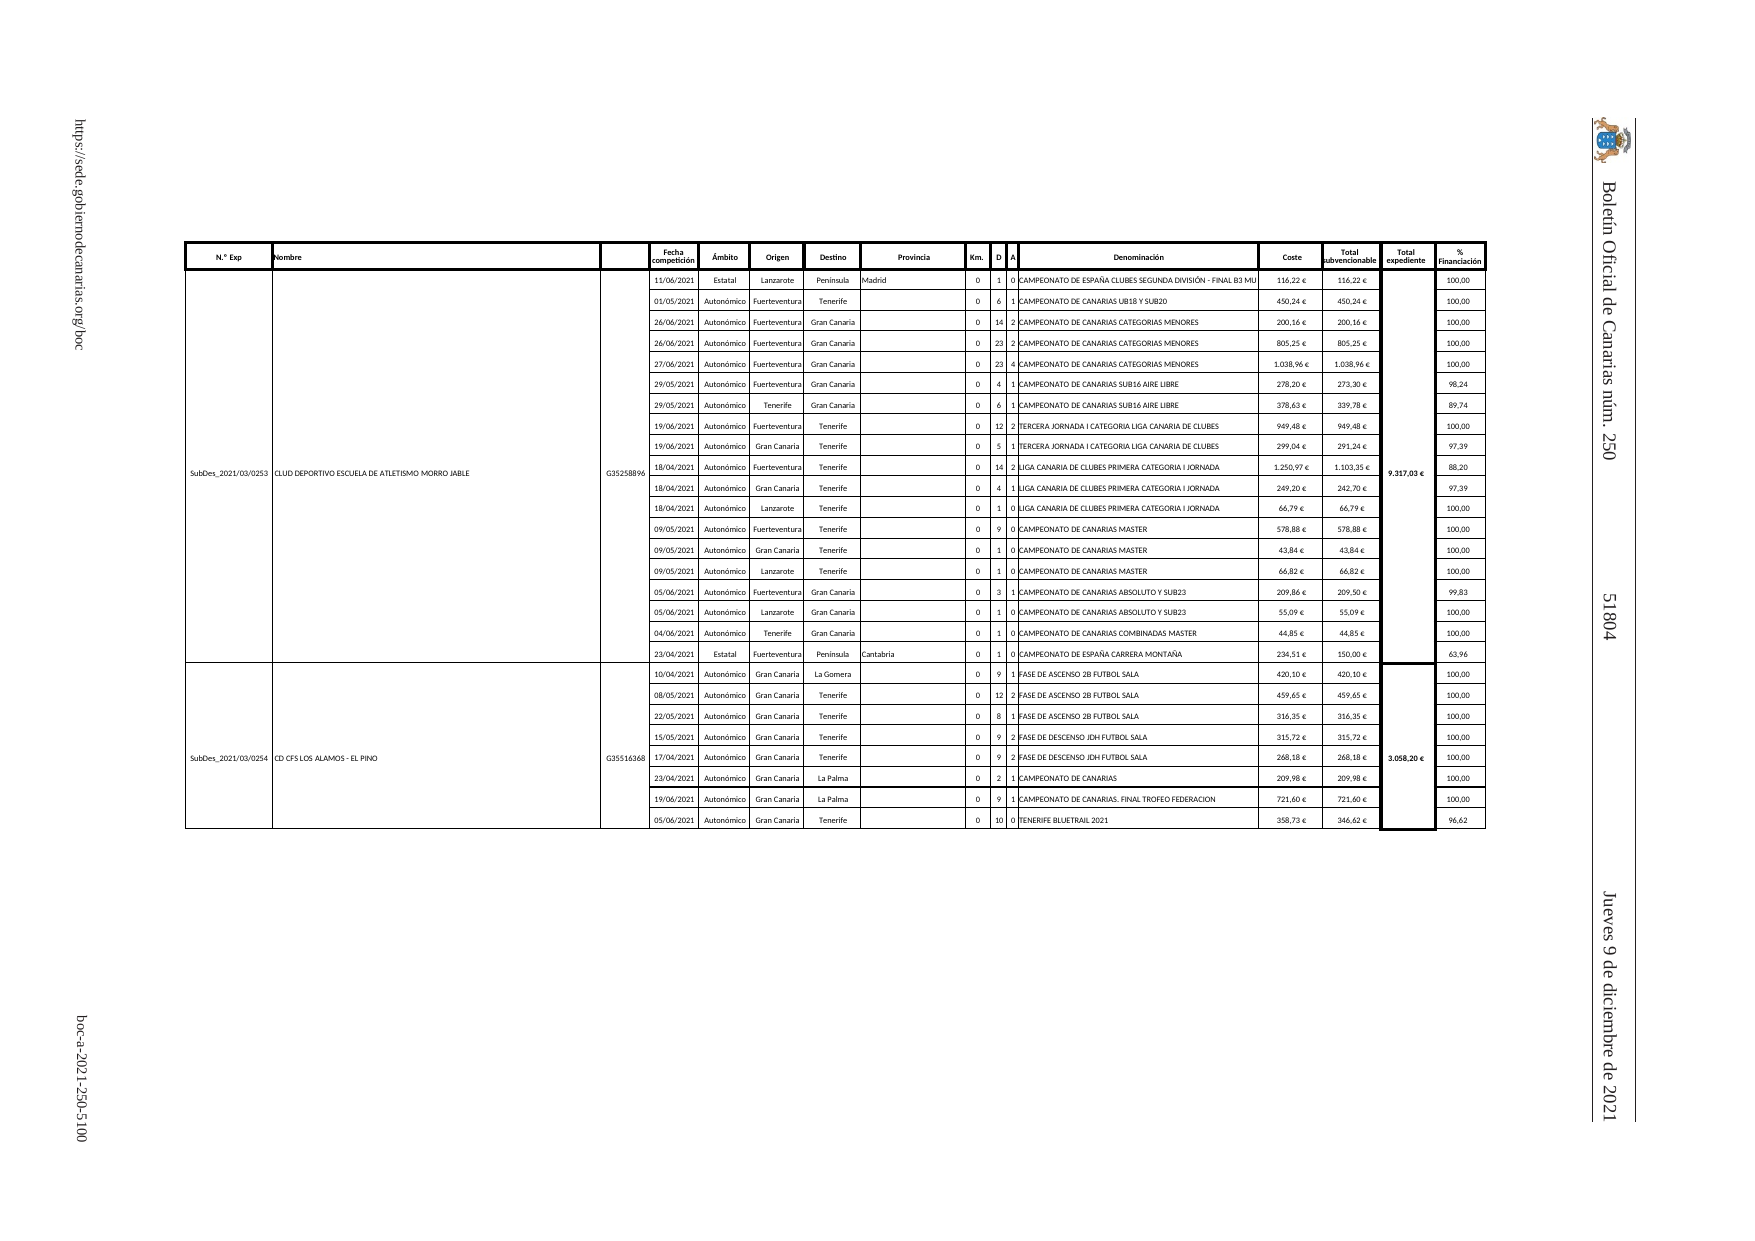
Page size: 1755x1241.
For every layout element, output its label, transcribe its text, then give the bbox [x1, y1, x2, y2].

table_cell 9 [991, 788, 1006, 807]
table_cell Fuerteventura [750, 518, 803, 538]
table_cell Gran Canaria [804, 394, 860, 413]
table_cell Autonómico [699, 705, 749, 724]
table_cell 0 [966, 559, 990, 579]
table_cell Gran Canaria [750, 539, 803, 558]
table_cell [861, 559, 965, 579]
table_cell CAMPEONATO DE CANARIAS ABSOLUTO Y SUB23 [1019, 580, 1258, 600]
table_cell 0 [966, 497, 990, 517]
table_cell 949,48 € [1259, 414, 1322, 434]
table_cell Autonómico [699, 580, 749, 600]
table_cell 5 [991, 435, 1006, 455]
table_cell 315,72 € [1323, 725, 1379, 745]
table_cell Autonómico [699, 414, 749, 434]
table_cell 18/04/2021 [650, 497, 698, 517]
table_cell CAMPEONATO DE ESPAÑA CLUBES SEGUNDA DIVISIÓN - FINAL B3 MU [1019, 271, 1258, 289]
table_cell 1 [1007, 767, 1018, 786]
table_cell 44,85 € [1323, 622, 1379, 641]
table_cell Tenerife [804, 414, 860, 434]
table_header N.º Exp [187, 244, 271, 268]
table_cell [861, 414, 965, 434]
table_cell Fuerteventura [750, 456, 803, 475]
table_cell 0 [966, 394, 990, 413]
table_cell 242,70 € [1323, 476, 1379, 496]
table_cell 100,00 [1437, 767, 1485, 786]
table_cell G35516368 [601, 663, 649, 828]
table_cell Autonómico [699, 559, 749, 579]
table_cell Autonómico [699, 435, 749, 455]
table_cell Gran Canaria [750, 725, 803, 745]
table_cell [861, 456, 965, 475]
table_cell FASE DE ASCENSO 2B FUTBOL SALA [1019, 684, 1258, 703]
table_cell 358,73 € [1259, 808, 1322, 828]
table_header Destino [806, 244, 859, 268]
table_cell 273,30 € [1323, 373, 1379, 392]
table_cell SubDes_2021/03/0253 [186, 271, 272, 662]
table_cell FASE DE ASCENSO 2B FUTBOL SALA [1019, 663, 1258, 683]
table_cell [861, 808, 965, 828]
table_cell Autonómico [699, 331, 749, 351]
table_cell 316,35 € [1323, 705, 1379, 724]
table_cell 4 [991, 476, 1006, 496]
table_cell 19/06/2021 [650, 435, 698, 455]
table_cell 2 [1007, 414, 1018, 434]
table_cell 01/05/2021 [650, 290, 698, 309]
table_cell 100,00 [1437, 622, 1485, 641]
table_cell [861, 580, 965, 600]
table_cell Autonómico [699, 601, 749, 621]
table_cell 450,24 € [1259, 290, 1322, 309]
table_cell 19/06/2021 [650, 414, 698, 434]
table_cell 0 [966, 580, 990, 600]
table_cell Fuerteventura [750, 414, 803, 434]
text Boletín Oficial de Canarias núm. 250 [1599, 181, 1621, 464]
table_cell 291,24 € [1323, 435, 1379, 455]
table_cell 43,84 € [1259, 539, 1322, 558]
table_cell 11/06/2021 [650, 271, 698, 289]
table_cell 2 [1007, 456, 1018, 475]
table_cell 2 [1007, 684, 1018, 703]
table_cell 0 [966, 373, 990, 392]
table_cell 97,39 [1437, 435, 1485, 455]
table_cell Tenerife [804, 725, 860, 745]
table_cell 0 [966, 518, 990, 538]
table_header % Financiación [1437, 244, 1484, 268]
table_cell 100,00 [1437, 414, 1485, 434]
table_cell Tenerife [750, 622, 803, 641]
table_cell 1 [991, 559, 1006, 579]
table_cell Autonómico [699, 808, 749, 828]
table_cell [861, 373, 965, 392]
table_cell [861, 725, 965, 745]
table_cell Fuerteventura [750, 290, 803, 309]
table_cell La Gomera [804, 663, 860, 683]
table_cell 88,20 [1437, 456, 1485, 475]
table_cell 23 [991, 352, 1006, 372]
table_cell 23/04/2021 [650, 767, 698, 786]
table_cell 1 [991, 622, 1006, 641]
table_cell Fuerteventura [750, 311, 803, 330]
table_cell Gran Canaria [750, 663, 803, 683]
table_cell CAMPEONATO DE CANARIAS CATEGORIAS MENORES [1019, 331, 1258, 351]
table_cell [861, 394, 965, 413]
table_cell 63,96 [1437, 642, 1485, 662]
table_cell CAMPEONATO DE CANARIAS UB18 Y SUB20 [1019, 290, 1258, 309]
table_cell 1.103,35 € [1323, 456, 1379, 475]
table_cell 721,60 € [1259, 788, 1322, 807]
table_cell Gran Canaria [750, 746, 803, 766]
table_cell 4 [1007, 352, 1018, 372]
table_cell 100,00 [1437, 725, 1485, 745]
table_cell CAMPEONATO DE CANARIAS MASTER [1019, 559, 1258, 579]
table_cell 0 [966, 352, 990, 372]
table_cell 1.038,96 € [1259, 352, 1322, 372]
table_cell 299,04 € [1259, 435, 1322, 455]
table_cell 200,16 € [1259, 311, 1322, 330]
table_cell 3.058,20 € [1383, 665, 1434, 828]
table_cell TERCERA JORNADA I CATEGORIA LIGA CANARIA DE CLUBES [1019, 435, 1258, 455]
table_cell 268,18 € [1323, 746, 1379, 766]
table_cell 578,88 € [1323, 518, 1379, 538]
table_cell [861, 746, 965, 766]
table_cell 0 [966, 622, 990, 641]
table_cell 09/05/2021 [650, 559, 698, 579]
table_cell SubDes_2021/03/0254 [186, 663, 272, 828]
table_cell 209,86 € [1259, 580, 1322, 600]
table_cell 66,79 € [1323, 497, 1379, 517]
table_cell Tenerife [804, 684, 860, 703]
table_cell 1 [1007, 290, 1018, 309]
table_cell 98,24 [1437, 373, 1485, 392]
table_cell CAMPEONATO DE CANARIAS CATEGORIAS MENORES [1019, 311, 1258, 330]
table_cell Tenerife [804, 290, 860, 309]
table_cell [861, 622, 965, 641]
table_cell Tenerife [804, 539, 860, 558]
table_cell 278,20 € [1259, 373, 1322, 392]
table_cell 14 [991, 456, 1006, 475]
table_cell 116,22 € [1323, 271, 1379, 289]
text Jueves 9 de diciembre de 2021 [1600, 891, 1621, 1126]
table_cell 100,00 [1437, 663, 1485, 683]
table_cell Tenerife [804, 497, 860, 517]
table_cell 12 [991, 684, 1006, 703]
table_cell 1 [991, 601, 1006, 621]
table_cell CD CFS LOS ALAMOS - EL PINO [273, 663, 600, 828]
table_cell [861, 476, 965, 496]
table_cell TENERIFE BLUETRAIL 2021 [1019, 808, 1258, 828]
table_cell 10 [991, 808, 1006, 828]
table_cell CAMPEONATO DE CANARIAS SUB16 AIRE LIBRE [1019, 373, 1258, 392]
table_cell 459,65 € [1323, 684, 1379, 703]
table_cell Autonómico [699, 539, 749, 558]
table_cell Gran Canaria [804, 311, 860, 330]
table_cell 66,79 € [1259, 497, 1322, 517]
table_cell 97,39 [1437, 476, 1485, 496]
table_cell Autonómico [699, 290, 749, 309]
table_cell 22/05/2021 [650, 705, 698, 724]
table_cell 316,35 € [1259, 705, 1322, 724]
table_cell [861, 435, 965, 455]
table_cell 0 [966, 684, 990, 703]
table_cell Tenerife [804, 476, 860, 496]
table_cell [861, 497, 965, 517]
text https://sede.gobiernodecanarias.org/boc [72, 119, 89, 352]
table_cell TERCERA JORNADA I CATEGORIA LIGA CANARIA DE CLUBES [1019, 414, 1258, 434]
table_cell 29/05/2021 [650, 394, 698, 413]
table_cell 0 [966, 456, 990, 475]
table_cell FASE DE DESCENSO JDH FUTBOL SALA [1019, 725, 1258, 745]
table_cell Autonómico [699, 497, 749, 517]
table_cell 0 [966, 476, 990, 496]
table_cell Tenerife [804, 456, 860, 475]
table_header Denominación [1020, 244, 1257, 268]
table_cell 100,00 [1437, 352, 1485, 372]
table_cell 9 [991, 518, 1006, 538]
table_cell Tenerife [804, 746, 860, 766]
table_cell 100,00 [1437, 559, 1485, 579]
table_cell Gran Canaria [750, 767, 803, 786]
table_cell Cantabria [861, 642, 965, 662]
table_cell Autonómico [699, 518, 749, 538]
table_cell [861, 684, 965, 703]
table_cell 100,00 [1437, 290, 1485, 309]
table_cell 949,48 € [1323, 414, 1379, 434]
table_cell Autonómico [699, 788, 749, 807]
table_cell 2 [1007, 725, 1018, 745]
table_cell 100,00 [1437, 311, 1485, 330]
table_header Provincia [862, 244, 964, 268]
table_cell 2 [1007, 746, 1018, 766]
table_cell 0 [1007, 518, 1018, 538]
table_cell 9 [991, 663, 1006, 683]
table_cell 0 [966, 311, 990, 330]
table_cell Gran Canaria [750, 684, 803, 703]
table_cell Fuerteventura [750, 373, 803, 392]
table_cell Tenerife [804, 435, 860, 455]
table_cell 100,00 [1437, 746, 1485, 766]
table_cell 0 [966, 435, 990, 455]
table_cell Autonómico [699, 311, 749, 330]
table_cell 26/06/2021 [650, 311, 698, 330]
table_cell CAMPEONATO DE CANARIAS CATEGORIAS MENORES [1019, 352, 1258, 372]
table_cell 9 [991, 725, 1006, 745]
table_cell Gran Canaria [804, 580, 860, 600]
table_cell Autonómico [699, 476, 749, 496]
table_cell 1 [991, 642, 1006, 662]
table_cell 0 [966, 539, 990, 558]
table_cell 0 [966, 642, 990, 662]
table_cell 339,78 € [1323, 394, 1379, 413]
table_cell [861, 331, 965, 351]
table_cell 100,00 [1437, 788, 1485, 807]
table_cell CAMPEONATO DE CANARIAS SUB16 AIRE LIBRE [1019, 394, 1258, 413]
table_cell 89,74 [1437, 394, 1485, 413]
table_cell 05/06/2021 [650, 580, 698, 600]
table_cell Autonómico [699, 456, 749, 475]
table_cell 0 [966, 725, 990, 745]
table_cell 100,00 [1437, 271, 1485, 289]
table_cell LIGA CANARIA DE CLUBES PRIMERA CATEGORIA I JORNADA [1019, 497, 1258, 517]
table_header D [992, 244, 1005, 268]
table_cell 0 [1007, 271, 1018, 289]
table_cell 55,09 € [1259, 601, 1322, 621]
table_cell 4 [991, 373, 1006, 392]
table_cell Autonómico [699, 663, 749, 683]
table_cell 100,00 [1437, 331, 1485, 351]
table_cell CAMPEONATO DE CANARIAS COMBINADAS MASTER [1019, 622, 1258, 641]
table_header Origen [751, 244, 802, 268]
table_cell 66,82 € [1259, 559, 1322, 579]
table_cell Fuerteventura [750, 642, 803, 662]
table_cell 2 [991, 767, 1006, 786]
table_cell Gran Canaria [750, 435, 803, 455]
table_cell 6 [991, 290, 1006, 309]
table_cell Autonómico [699, 725, 749, 745]
table_cell 1 [1007, 580, 1018, 600]
table_cell 10/04/2021 [650, 663, 698, 683]
text 51804 [1600, 593, 1621, 642]
table_cell 0 [966, 414, 990, 434]
table_cell Tenerife [750, 394, 803, 413]
table_cell 15/05/2021 [650, 725, 698, 745]
table_header Nombre [274, 244, 599, 268]
table_cell Autonómico [699, 622, 749, 641]
table_cell CAMPEONATO DE CANARIAS ABSOLUTO Y SUB23 [1019, 601, 1258, 621]
table_cell 09/05/2021 [650, 539, 698, 558]
table_header A [1008, 244, 1017, 268]
table_cell 09/05/2021 [650, 518, 698, 538]
table_header Ámbito [700, 244, 748, 268]
table_cell 05/06/2021 [650, 601, 698, 621]
table_cell G35258896 [601, 271, 649, 662]
table_cell 27/06/2021 [650, 352, 698, 372]
table_cell LIGA CANARIA DE CLUBES PRIMERA CATEGORIA I JORNADA [1019, 476, 1258, 496]
table_cell CLUD DEPORTIVO ESCUELA DE ATLETISMO MORRO JABLE [273, 271, 600, 662]
table_cell Gran Canaria [804, 622, 860, 641]
table_cell Fuerteventura [750, 352, 803, 372]
table_cell 9.317,03 € [1383, 271, 1434, 662]
table_cell 1 [1007, 476, 1018, 496]
table_cell LIGA CANARIA DE CLUBES PRIMERA CATEGORIA I JORNADA [1019, 456, 1258, 475]
table_header [602, 244, 648, 268]
table_cell CAMPEONATO DE CANARIAS [1019, 767, 1258, 786]
table_cell 805,25 € [1323, 331, 1379, 351]
table_cell 1 [991, 539, 1006, 558]
table_cell 19/06/2021 [650, 788, 698, 807]
table_cell 17/04/2021 [650, 746, 698, 766]
table_cell 420,10 € [1259, 663, 1322, 683]
table_cell Autonómico [699, 352, 749, 372]
table_cell 346,62 € [1323, 808, 1379, 828]
table_cell 1 [1007, 663, 1018, 683]
table_cell Autonómico [699, 373, 749, 392]
table_cell 1.038,96 € [1323, 352, 1379, 372]
table_cell [861, 767, 965, 786]
table_cell 100,00 [1437, 497, 1485, 517]
table_cell 100,00 [1437, 539, 1485, 558]
table_cell CAMPEONATO DE ESPAÑA CARRERA MONTAÑA [1019, 642, 1258, 662]
table_cell [861, 663, 965, 683]
table_cell 0 [966, 663, 990, 683]
table_cell 04/06/2021 [650, 622, 698, 641]
table_cell 14 [991, 311, 1006, 330]
table_cell Gran Canaria [804, 601, 860, 621]
table_cell 200,16 € [1323, 311, 1379, 330]
table_cell 8 [991, 705, 1006, 724]
table_cell 0 [1007, 497, 1018, 517]
table_cell 1 [1007, 394, 1018, 413]
table_cell Autonómico [699, 684, 749, 703]
table_cell 0 [1007, 539, 1018, 558]
table_cell Estatal [699, 642, 749, 662]
table_cell 459,65 € [1259, 684, 1322, 703]
table_cell Autonómico [699, 767, 749, 786]
table_cell 66,82 € [1323, 559, 1379, 579]
table_cell 268,18 € [1259, 746, 1322, 766]
table_cell 100,00 [1437, 601, 1485, 621]
table_cell 2 [1007, 311, 1018, 330]
table_cell CAMPEONATO DE CANARIAS MASTER [1019, 518, 1258, 538]
table_header Fecha competición [651, 244, 697, 268]
table_cell 116,22 € [1259, 271, 1322, 289]
table_cell [861, 352, 965, 372]
table_cell 43,84 € [1323, 539, 1379, 558]
table_cell Gran Canaria [750, 808, 803, 828]
table_cell Tenerife [804, 705, 860, 724]
table_cell Gran Canaria [804, 331, 860, 351]
table_cell CAMPEONATO DE CANARIAS. FINAL TROFEO FEDERACION [1019, 788, 1258, 807]
table_cell 0 [966, 808, 990, 828]
table_cell 0 [966, 788, 990, 807]
table_cell 420,10 € [1323, 663, 1379, 683]
table_cell 18/04/2021 [650, 476, 698, 496]
table_cell 29/05/2021 [650, 373, 698, 392]
table_cell 55,09 € [1323, 601, 1379, 621]
table_cell 0 [966, 705, 990, 724]
table_cell 150,00 € [1323, 642, 1379, 662]
table_cell Gran Canaria [750, 705, 803, 724]
table_cell Gran Canaria [750, 476, 803, 496]
table_cell Madrid [861, 271, 965, 289]
table_cell 0 [966, 290, 990, 309]
table_cell Lanzarote [750, 271, 803, 289]
table_cell 209,50 € [1323, 580, 1379, 600]
table_cell 1.250,97 € [1259, 456, 1322, 475]
table_cell 0 [966, 331, 990, 351]
table_cell 2 [1007, 331, 1018, 351]
table_cell 9 [991, 746, 1006, 766]
table_cell Tenerife [804, 518, 860, 538]
table_cell 100,00 [1437, 705, 1485, 724]
table_cell 0 [966, 601, 990, 621]
table_cell 0 [1007, 808, 1018, 828]
table_cell [861, 311, 965, 330]
table_cell 578,88 € [1259, 518, 1322, 538]
table_cell FASE DE ASCENSO 2B FUTBOL SALA [1019, 705, 1258, 724]
table_cell Tenerife [804, 808, 860, 828]
table_cell 378,63 € [1259, 394, 1322, 413]
table_cell Gran Canaria [750, 788, 803, 807]
table_cell 6 [991, 394, 1006, 413]
table_cell Lanzarote [750, 559, 803, 579]
table_cell 05/06/2021 [650, 808, 698, 828]
table_cell [861, 705, 965, 724]
table_header Coste [1260, 244, 1321, 268]
table_cell 0 [1007, 601, 1018, 621]
table_cell 0 [1007, 642, 1018, 662]
table_cell 805,25 € [1259, 331, 1322, 351]
table_header Total subvencionable [1324, 244, 1379, 268]
table_header Km. [967, 244, 989, 268]
table_cell 0 [966, 271, 990, 289]
table_cell Tenerife [804, 559, 860, 579]
table_cell 1 [991, 271, 1006, 289]
table_cell Autonómico [699, 394, 749, 413]
table_cell Península [804, 642, 860, 662]
table_cell FASE DE DESCENSO JDH FUTBOL SALA [1019, 746, 1258, 766]
table_cell 26/06/2021 [650, 331, 698, 351]
table_cell 0 [1007, 559, 1018, 579]
table_cell 249,20 € [1259, 476, 1322, 496]
table_cell Fuerteventura [750, 580, 803, 600]
table_cell [861, 601, 965, 621]
table_cell 450,24 € [1323, 290, 1379, 309]
text boc-a-2021-250-5100 [74, 1016, 91, 1146]
table_cell Gran Canaria [804, 373, 860, 392]
table_cell 23 [991, 331, 1006, 351]
table_header Total expediente [1383, 244, 1434, 268]
table_cell La Palma [804, 767, 860, 786]
table_cell 234,51 € [1259, 642, 1322, 662]
table_cell 721,60 € [1323, 788, 1379, 807]
table_cell 3 [991, 580, 1006, 600]
table_cell Estatal [699, 271, 749, 289]
table_cell [861, 290, 965, 309]
table_cell 44,85 € [1259, 622, 1322, 641]
table_cell 1 [1007, 788, 1018, 807]
table_cell 1 [1007, 435, 1018, 455]
table_cell 209,98 € [1323, 767, 1379, 786]
table_cell 1 [991, 497, 1006, 517]
table_cell Gran Canaria [804, 352, 860, 372]
table_cell 99,83 [1437, 580, 1485, 600]
table_cell 100,00 [1437, 518, 1485, 538]
table_cell 12 [991, 414, 1006, 434]
table_cell [861, 788, 965, 807]
table_cell CAMPEONATO DE CANARIAS MASTER [1019, 539, 1258, 558]
table_cell 209,98 € [1259, 767, 1322, 786]
table_cell Fuerteventura [750, 331, 803, 351]
table_cell 315,72 € [1259, 725, 1322, 745]
table_cell 0 [1007, 622, 1018, 641]
table_cell 96,62 [1437, 808, 1485, 828]
table_cell Lanzarote [750, 601, 803, 621]
table_cell 08/05/2021 [650, 684, 698, 703]
table_cell Lanzarote [750, 497, 803, 517]
table_cell Autonómico [699, 746, 749, 766]
table_cell [861, 518, 965, 538]
table_cell 23/04/2021 [650, 642, 698, 662]
table_cell Península [804, 271, 860, 289]
table_cell [861, 539, 965, 558]
table_cell 18/04/2021 [650, 456, 698, 475]
table_cell 0 [966, 767, 990, 786]
table_cell 1 [1007, 705, 1018, 724]
table_cell 0 [966, 746, 990, 766]
table_cell La Palma [804, 788, 860, 807]
table_cell 100,00 [1437, 684, 1485, 703]
table_cell 1 [1007, 373, 1018, 392]
